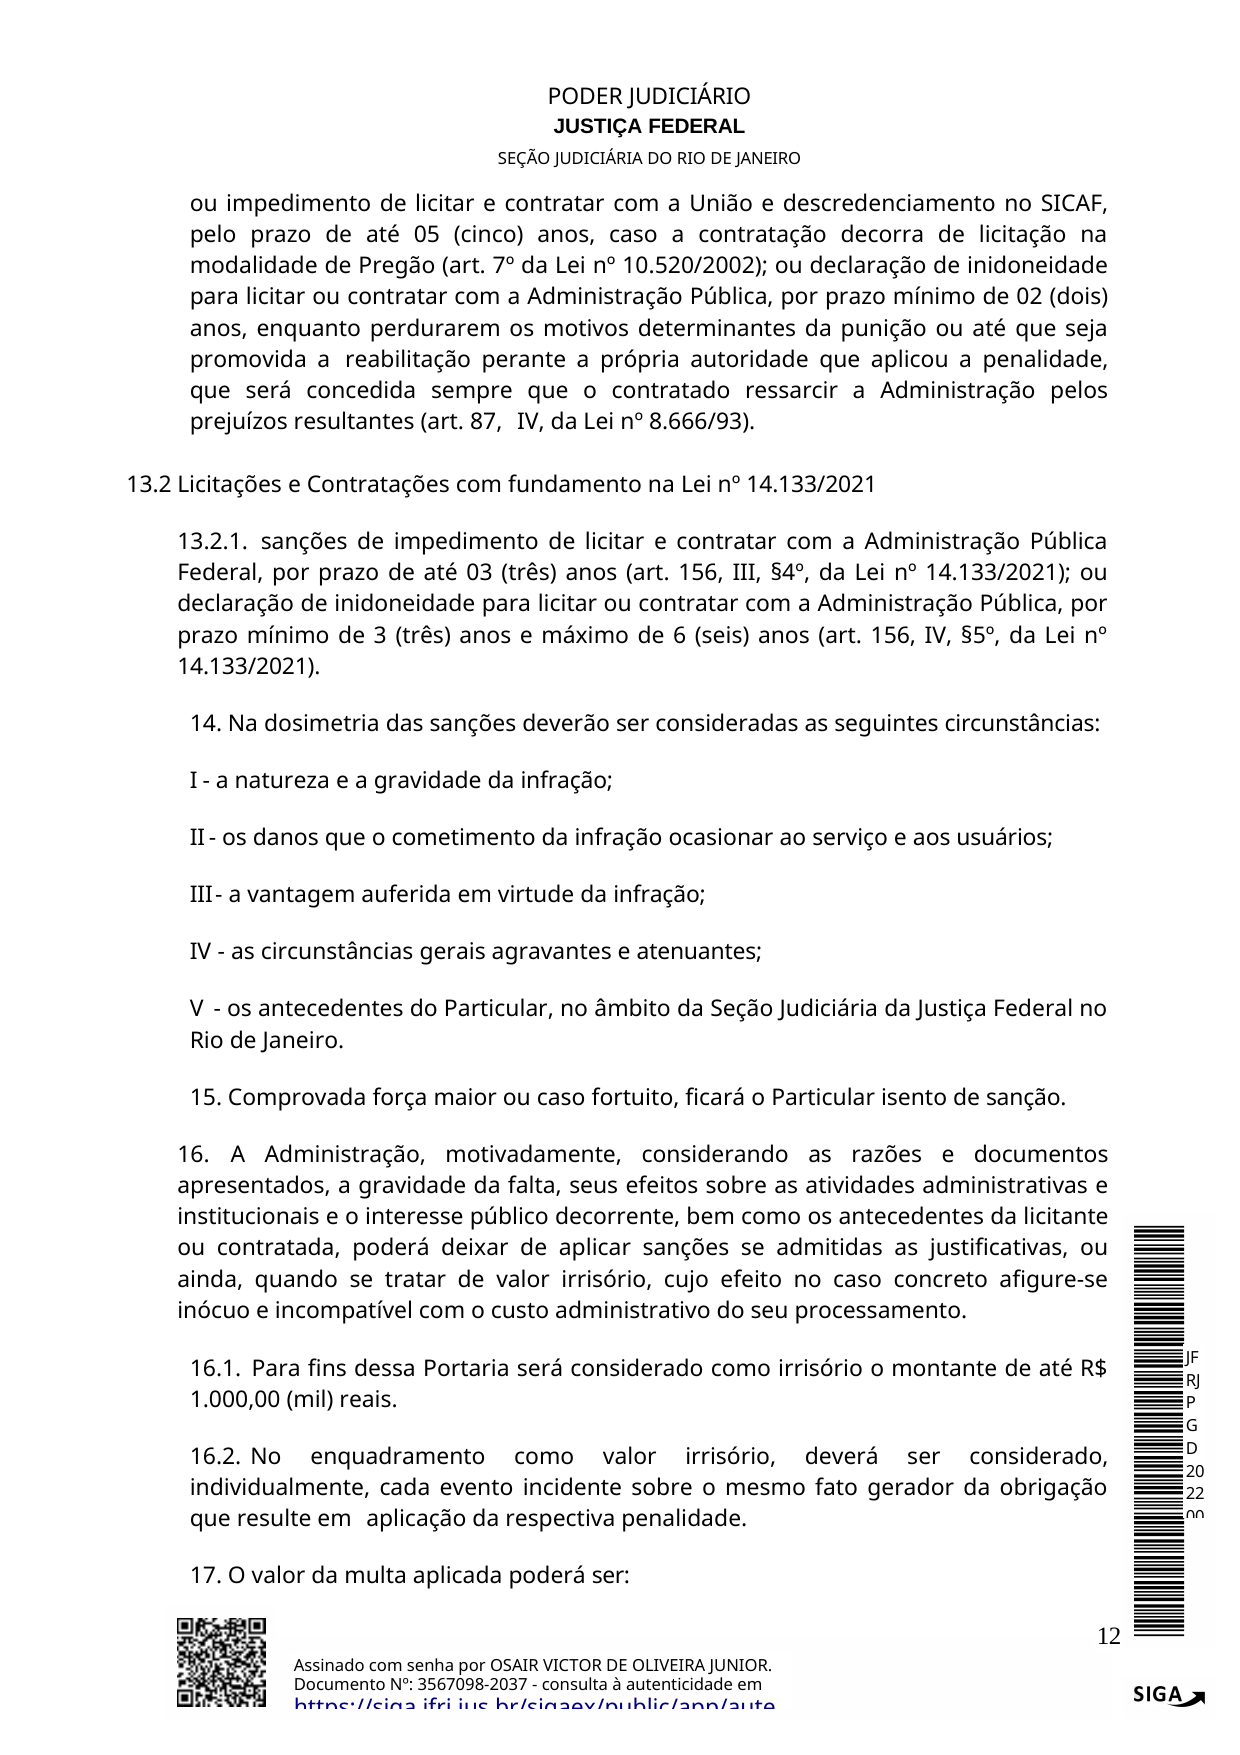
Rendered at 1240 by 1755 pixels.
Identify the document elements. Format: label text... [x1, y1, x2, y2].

list Para fins dessa Portaria será considerado como irrisório o montante de até R$ 1.000,00 (mil) reais. [189, 1351, 1109, 1414]
list sanções de impedimento de licitar e contratar com a Administração Pública Federal, por prazo de até 03 (três) anos (art. 156, III, §4º, da Lei nº 14.133/2021); ou declaração de inidoneidade para licitar ou contratar com a Administração Pública, por prazo mínimo de 3 (três) anos e máximo de 6 (seis) anos (art. 156, IV, §5º, da Lei nº 14.133/2021). [177, 525, 1109, 681]
text PODER JUDICIÁRIO [183, 79, 1115, 111]
list Na dosimetria das sanções deverão ser consideradas as seguintes circunstâncias: [189, 707, 1122, 738]
list No enquadramento como valor irrisório, deverá ser considerado, individualmente, cada evento incidente sobre o mesmo fato gerador da obrigação que resulte em aplicação da respectiva penalidade. [189, 1440, 1109, 1533]
list - as circunstâncias gerais agravantes e atenuantes; [189, 935, 1122, 967]
text [1183, 1344, 1206, 1518]
text ou impedimento de licitar e contratar com a União e descredenciamento no SICAF, pelo prazo de até 05 (cinco) anos, caso a contratação decorra de licitação na modalidade de Pregão (art. 7º da Lei nº 10.520/2002); ou declaração de inidoneidade para licitar ou contratar com a Administração Pública, por prazo mínimo de 02 (dois) anos, enquanto perdurarem os motivos determinantes da punição ou até que seja promovida a reabilitação perante a própria autoridade que aplicou a penalidade, que será concedida sempre que o contratado ressarcir a Administração pelos prejuízos resultantes (art. 87, IV, da Lei nº 8.666/93). [189, 186, 1109, 436]
list Comprovada força maior ou caso fortuito, ficará o Particular isento de sanção. [189, 1081, 1122, 1112]
list O valor da multa aplicada poderá ser: [189, 1559, 1122, 1591]
list Licitações e Contratações com fundamento na Lei nº 14.133/2021 [126, 468, 1122, 499]
list - a natureza e a gravidade da infração; [189, 764, 1122, 796]
list - os danos que o cometimento da infração ocasionar ao serviço e aos usuários; [189, 821, 1122, 852]
text SEÇÃO JUDICIÁRIA DO RIO DE JANEIRO [183, 146, 1115, 169]
list - a vantagem auferida em virtude da infração; [189, 878, 1122, 909]
text JFRJPGD202200034A [1186, 1346, 1206, 1518]
list - os antecedentes do Particular, no âmbito da Seção Judiciária da Justiça Federal no Rio de Janeiro. [189, 992, 1109, 1055]
text JUSTIÇA FEDERAL [183, 114, 1115, 138]
list A Administração, motivadamente, considerando as razões e documentos apresentados, a gravidade da falta, seus efeitos sobre as atividades administrativas e institucionais e o interesse público decorrente, bem como os antecedentes da licitante ou contratada, poderá deixar de aplicar sanções se admitidas as justificativas, ou ainda, quando se tratar de valor irrisório, cujo efeito no caso concreto afigure-se inócuo e incompatível com o custo administrativo do seu processamento. [177, 1138, 1109, 1325]
